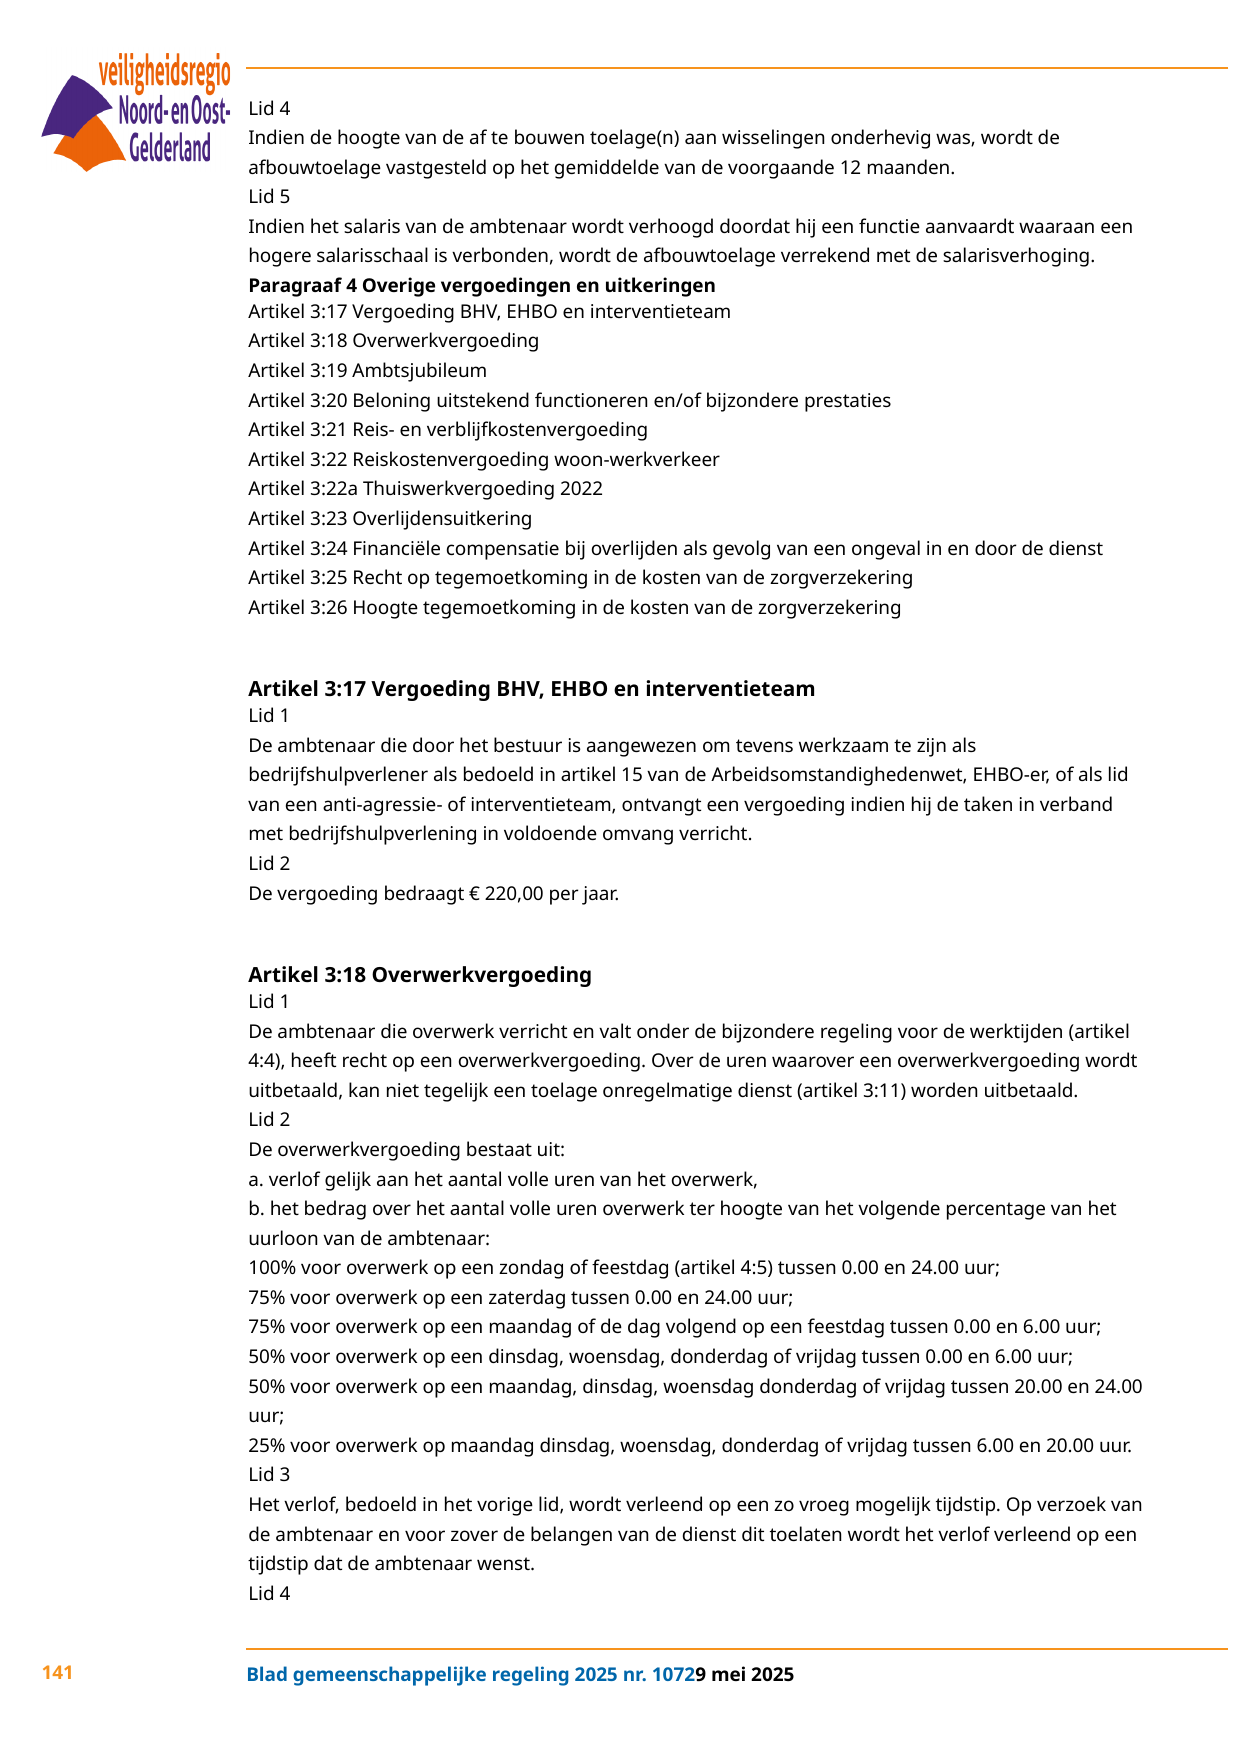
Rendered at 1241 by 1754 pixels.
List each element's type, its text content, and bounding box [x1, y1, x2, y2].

text 100% voor overwerk op een zondag of feestdag (artikel 4:5) tussen 0.00 en 24.00 uur; [248, 1254, 1152, 1280]
text Artikel 3:25 Recht op tegemoetkoming in de kosten van de zorgverzekering [248, 564, 1152, 590]
text Artikel 3:24 Financiële compensatie bij overlijden als gevolg van een ongeval in en door de dienst [248, 535, 1152, 560]
text Artikel 3:17 Vergoeding BHV, EHBO en interventieteam [248, 674, 1152, 702]
text Artikel 3:22 Reiskostenvergoeding woon-werkverkeer [248, 446, 1152, 472]
text Het verlof, bedoeld in het vorige lid, wordt verleend op een zo vroeg mogelijk tijdstip. Op verzoek van de ambtenaar en voor zover de belangen van de dienst dit toelaten wordt het verlof verleend op een tijdstip dat de ambtenaar wenst. [248, 1491, 1152, 1576]
text Lid 2 [248, 850, 1152, 876]
text Artikel 3:18 Overwerkvergoeding [248, 328, 1152, 353]
text b. het bedrag over het aantal volle uren overwerk ter hoogte van het volgende percentage van het uurloon van de ambtenaar: [248, 1195, 1152, 1251]
text De ambtenaar die overwerk verricht en valt onder de bijzondere regeling voor de werktijden (artikel 4:4), heeft recht op een overwerkvergoeding. Over de uren waarover een overwerkvergoeding wordt uitbetaald, kan niet tegelijk een toelage onregelmatige dienst (artikel 3:11) worden uitbetaald. [248, 1018, 1152, 1103]
text 25% voor overwerk op maandag dinsdag, woensdag, donderdag of vrijdag tussen 6.00 en 20.00 uur. [248, 1432, 1152, 1458]
text Lid 4 [248, 1580, 1152, 1606]
text Artikel 3:20 Beloning uitstekend functioneren en/of bijzondere prestaties [248, 387, 1152, 412]
text a. verlof gelijk aan het aantal volle uren van het overwerk, [248, 1166, 1152, 1191]
text De vergoeding bedraagt € 220,00 per jaar. [248, 880, 1152, 906]
text Artikel 3:22a Thuiswerkvergoeding 2022 [248, 476, 1152, 501]
text 75% voor overwerk op een zaterdag tussen 0.00 en 24.00 uur; [248, 1284, 1152, 1310]
text Lid 2 [248, 1107, 1152, 1132]
text Artikel 3:23 Overlijdensuitkering [248, 505, 1152, 531]
text 75% voor overwerk op een maandag of de dag volgend op een feestdag tussen 0.00 en 6.00 uur; [248, 1314, 1152, 1339]
text Lid 5 [248, 183, 1152, 209]
text Artikel 3:26 Hoogte tegemoetkoming in de kosten van de zorgverzekering [248, 594, 1152, 619]
text De ambtenaar die door het bestuur is aangewezen om tevens werkzaam te zijn als bedrijfshulpverlener als bedoeld in artikel 15 van de Arbeidsomstandighedenwet, EHBO-er, of als lid van een anti-agressie- of interventieteam, ontvangt een vergoeding indien hij de taken in verband met bedrijfshulpverlening in voldoende omvang verricht. [248, 732, 1152, 846]
text Artikel 3:19 Ambtsjubileum [248, 357, 1152, 383]
text Artikel 3:18 Overwerkvergoeding [248, 960, 1152, 988]
picture [41, 47, 231, 172]
text Indien het salaris van de ambtenaar wordt verhoogd doordat hij een functie aanvaardt waaraan een hogere salarisschaal is verbonden, wordt de afbouwtoelage verrekend met de salarisverhoging. [248, 213, 1152, 268]
text Artikel 3:17 Vergoeding BHV, EHBO en interventieteam [248, 298, 1152, 324]
text Paragraaf 4 Overige vergoedingen en uitkeringen [248, 272, 1152, 298]
text Lid 4 [248, 95, 1152, 121]
text Artikel 3:21 Reis- en verblijfkostenvergoeding [248, 416, 1152, 442]
text Indien de hoogte van de af te bouwen toelage(n) aan wisselingen onderhevig was, wordt de afbouwtoelage vastgesteld op het gemiddelde van de voorgaande 12 maanden. [248, 124, 1152, 180]
text 50% voor overwerk op een dinsdag, woensdag, donderdag of vrijdag tussen 0.00 en 6.00 uur; [248, 1343, 1152, 1369]
text De overwerkvergoeding bestaat uit: [248, 1136, 1152, 1162]
text Lid 3 [248, 1462, 1152, 1487]
text Lid 1 [248, 988, 1152, 1014]
text 50% voor overwerk op een maandag, dinsdag, woensdag donderdag of vrijdag tussen 20.00 en 24.00 uur; [248, 1373, 1152, 1428]
text Lid 1 [248, 702, 1152, 728]
